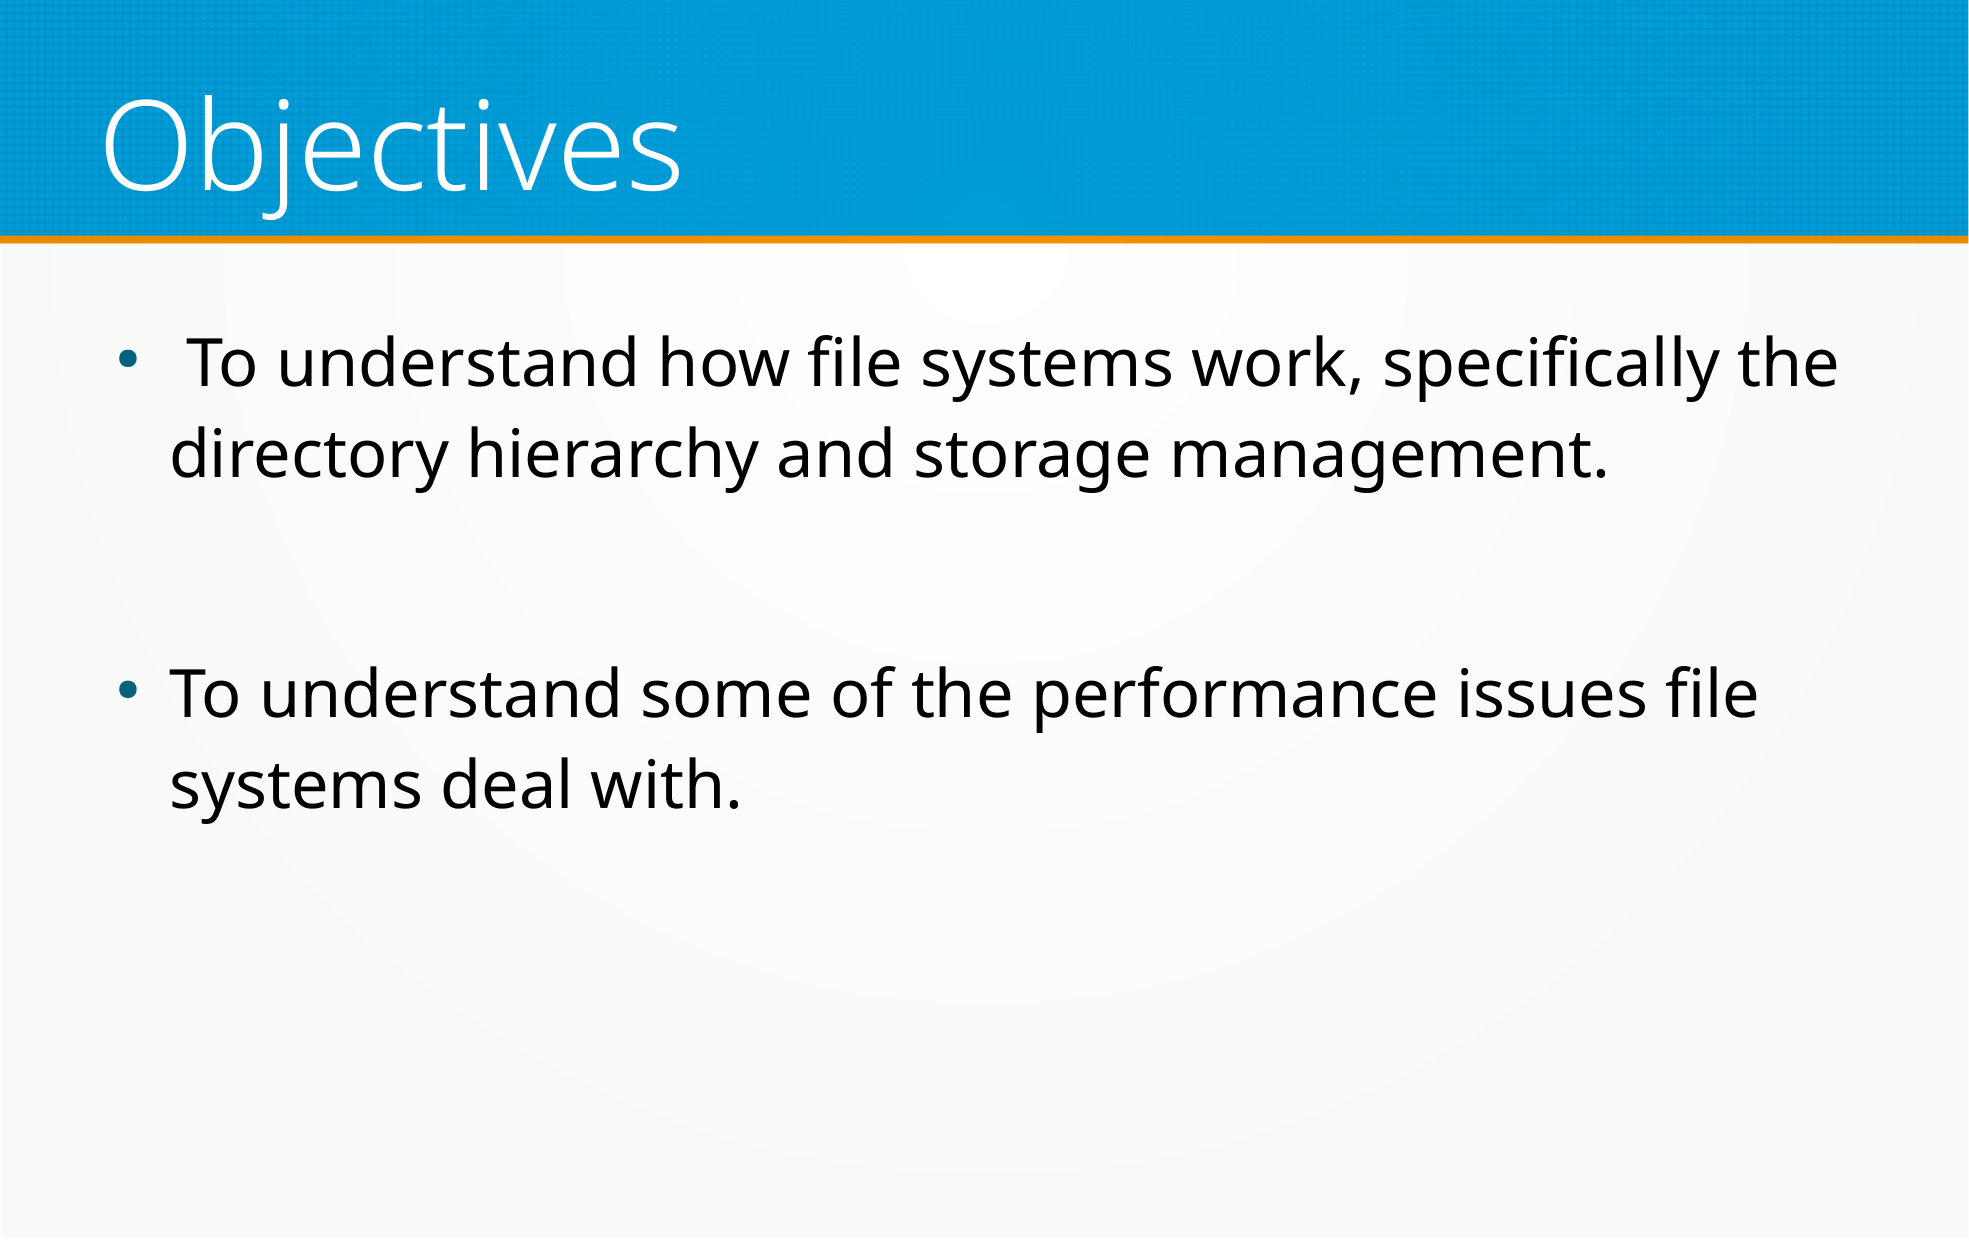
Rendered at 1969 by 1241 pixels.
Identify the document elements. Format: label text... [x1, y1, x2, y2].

list To understand how file systems work, specifically the directory hierarchy and storage management. To understand some of the performance issues file systems deal with. [98, 315, 1861, 1081]
picture [0, 236, 1969, 1241]
title Objectives [98, 19, 1870, 227]
